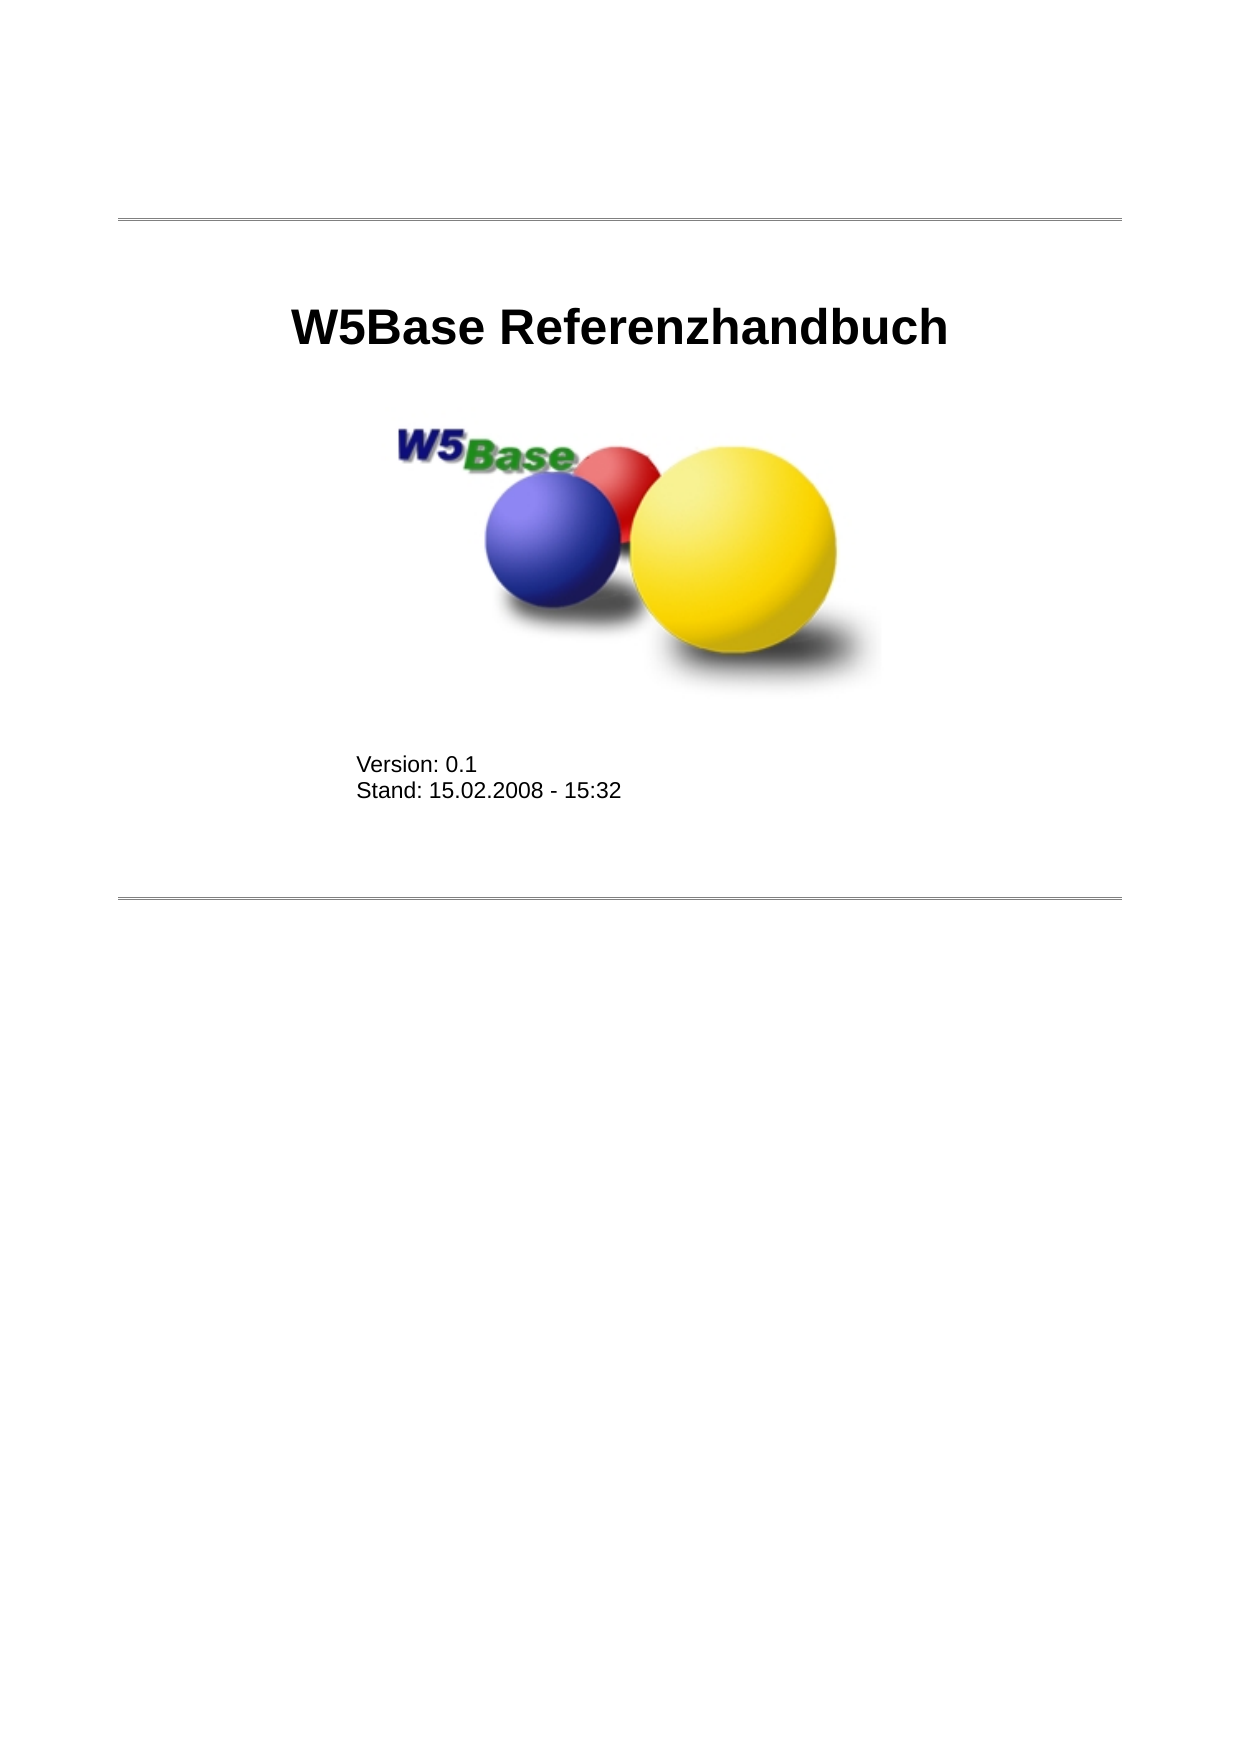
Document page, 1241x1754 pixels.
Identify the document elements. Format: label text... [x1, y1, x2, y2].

text W5Base Referenzhandbuch [118, 298, 1122, 355]
table_header Version: 0.1 Stand: 15.02.2008 - 15:32 [356, 751, 884, 804]
picture [356, 355, 884, 751]
